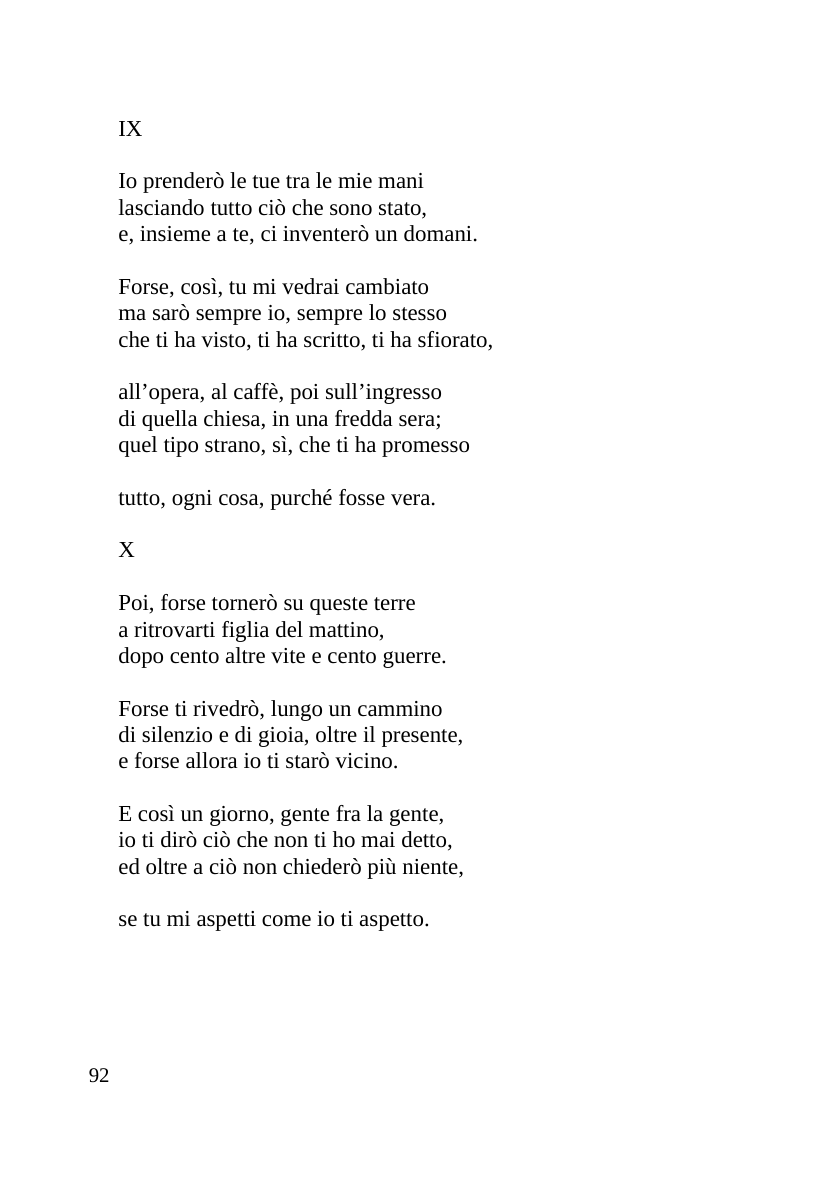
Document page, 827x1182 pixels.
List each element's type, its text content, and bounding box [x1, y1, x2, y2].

text Forse, così, tu mi vedrai cambiato [118, 273, 738, 299]
text ed oltre a ciò non chiederò più niente, [118, 853, 738, 879]
text dopo cento altre vite e cento guerre. [118, 642, 738, 668]
text E così un giorno, gente fra la gente, [118, 800, 738, 826]
text ma sarò sempre io, sempre lo stesso [118, 299, 738, 326]
text e forse allora io ti starò vicino. [118, 747, 738, 774]
text di quella chiesa, in una fredda sera; [118, 405, 738, 431]
text IX [118, 115, 738, 141]
text Io prenderò le tue tra le mie mani [118, 168, 738, 194]
text lasciando tutto ciò che sono stato, [118, 194, 738, 220]
text se tu mi aspetti come io ti aspetto. [118, 906, 738, 932]
text quel tipo strano, sì, che ti ha promesso [118, 431, 738, 457]
text e, insieme a te, ci inventerò un domani. [118, 220, 738, 247]
text che ti ha visto, ti ha scritto, ti ha sfiorato, [118, 326, 738, 352]
text tutto, ogni cosa, purché fosse vera. [118, 484, 738, 510]
text di silenzio e di gioia, oltre il presente, [118, 721, 738, 747]
text Forse ti rivedrò, lungo un cammino [118, 695, 738, 721]
text a ritrovarti figlia del mattino, [118, 616, 738, 642]
text Poi, forse tornerò su queste terre [118, 589, 738, 616]
text X [118, 537, 738, 563]
text io ti dirò ciò che non ti ho mai detto, [118, 826, 738, 853]
text all’opera, al caffè, poi sull’ingresso [118, 378, 738, 405]
